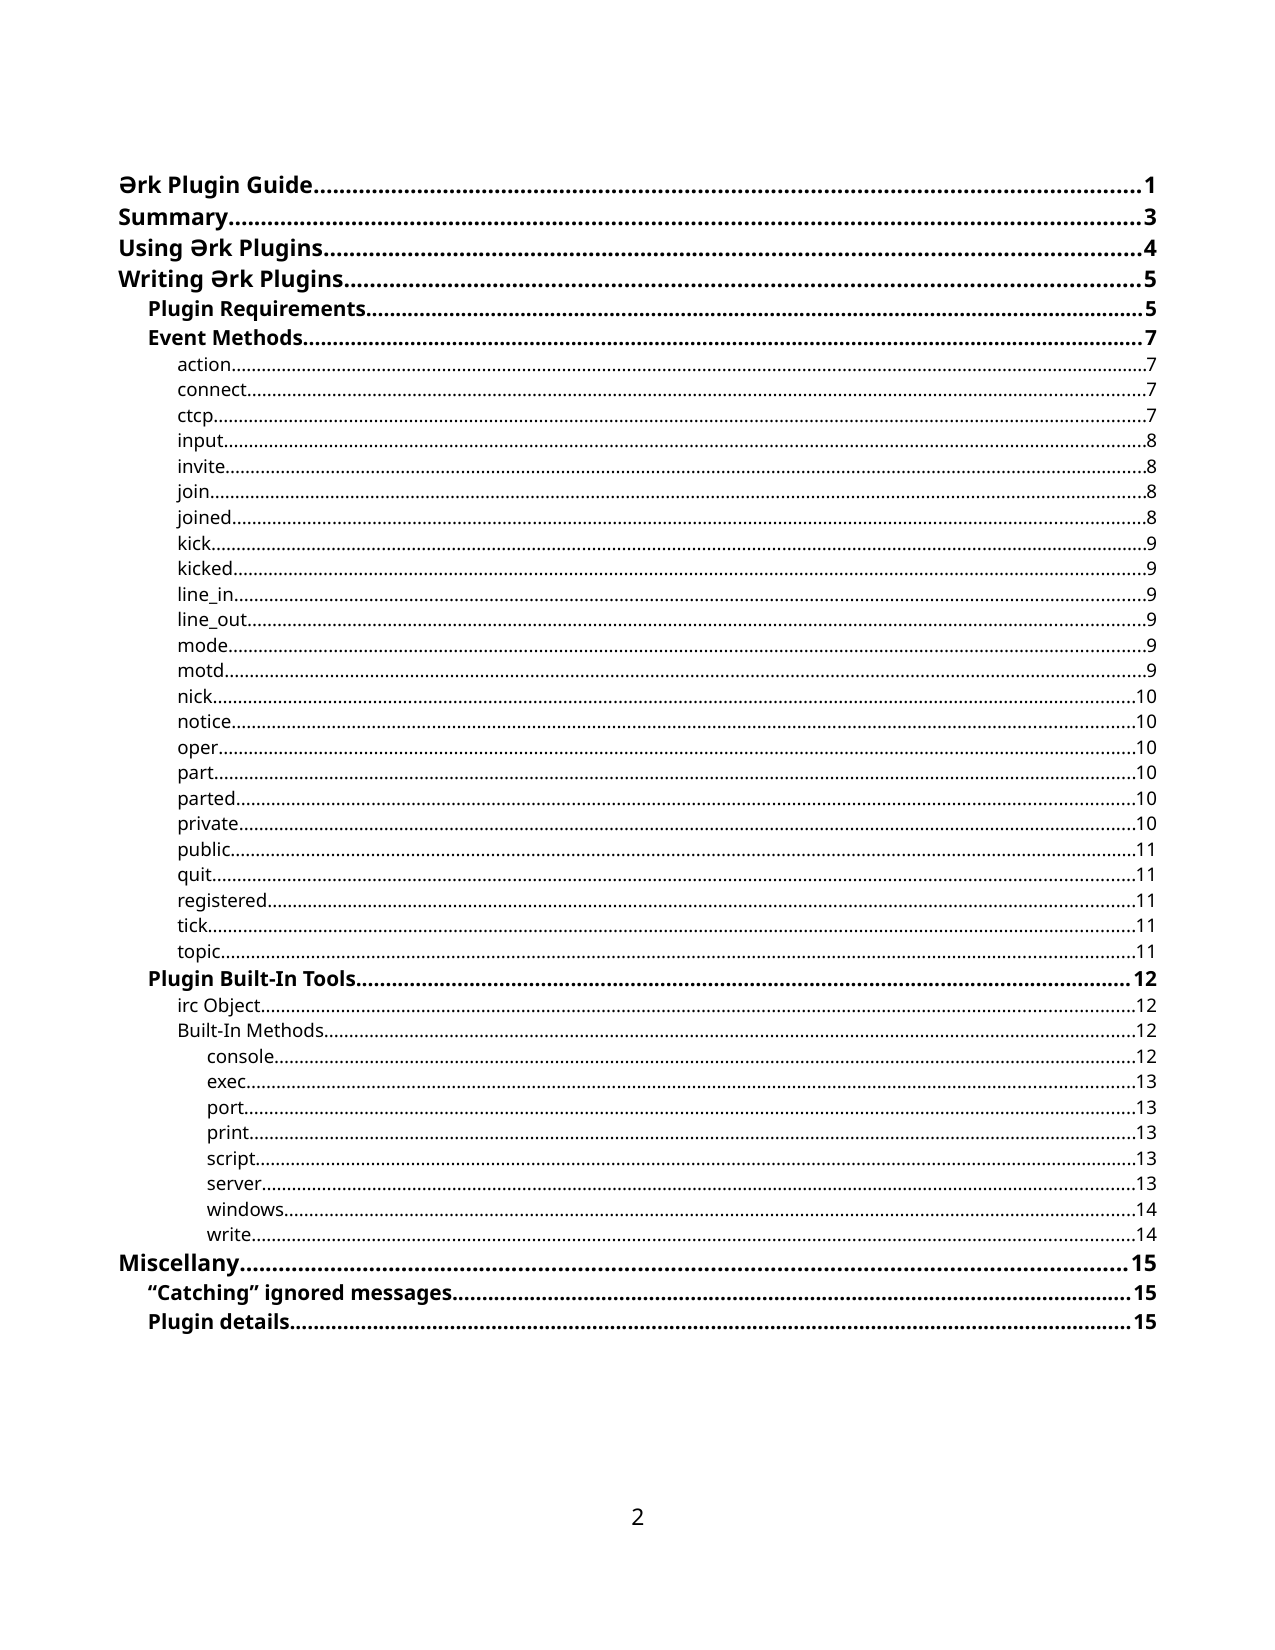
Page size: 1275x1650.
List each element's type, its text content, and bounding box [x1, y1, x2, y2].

text parted 10 [177, 785, 1157, 811]
text join 8 [177, 479, 1157, 504]
text notice 10 [177, 708, 1157, 734]
text registered 11 [177, 887, 1157, 913]
text joined 8 [177, 504, 1157, 530]
text Summary 3 [118, 201, 1157, 232]
text Plugin details 15 [148, 1307, 1157, 1335]
text private 10 [177, 811, 1157, 836]
text port 13 [207, 1094, 1157, 1120]
text oper 10 [177, 734, 1157, 759]
text mode 9 [177, 632, 1157, 657]
text Ərk Plugin Guide 1 [118, 169, 1157, 201]
text kick 9 [177, 530, 1157, 555]
text action 7 [177, 351, 1157, 377]
text quit 11 [177, 862, 1157, 887]
text write 14 [207, 1222, 1157, 1247]
text Built-In Methods 12 [177, 1018, 1157, 1043]
text Plugin Requirements 5 [148, 294, 1157, 323]
text windows 14 [207, 1196, 1157, 1222]
text part 10 [177, 759, 1157, 785]
text server 13 [207, 1171, 1157, 1196]
text kicked 9 [177, 555, 1157, 581]
text public 11 [177, 836, 1157, 862]
text tick 11 [177, 913, 1157, 938]
text line_in 9 [177, 581, 1157, 606]
text motd 9 [177, 657, 1157, 683]
text print 13 [207, 1120, 1157, 1145]
text “Catching” ignored messages 15 [148, 1278, 1157, 1307]
text line_out 9 [177, 606, 1157, 632]
text exec 13 [207, 1069, 1157, 1094]
text invite 8 [177, 453, 1157, 479]
text Event Methods 7 [148, 323, 1157, 351]
text nick 10 [177, 683, 1157, 708]
text input 8 [177, 428, 1157, 453]
text Using Ərk Plugins 4 [118, 232, 1157, 263]
text script 13 [207, 1145, 1157, 1171]
text topic 11 [177, 938, 1157, 964]
text Plugin Built-In Tools 12 [148, 964, 1157, 992]
text ctcp 7 [177, 402, 1157, 428]
text connect 7 [177, 377, 1157, 402]
text Writing Ərk Plugins 5 [118, 263, 1157, 294]
text irc Object 12 [177, 992, 1157, 1018]
text Miscellany 15 [118, 1247, 1157, 1278]
text console 12 [207, 1043, 1157, 1069]
